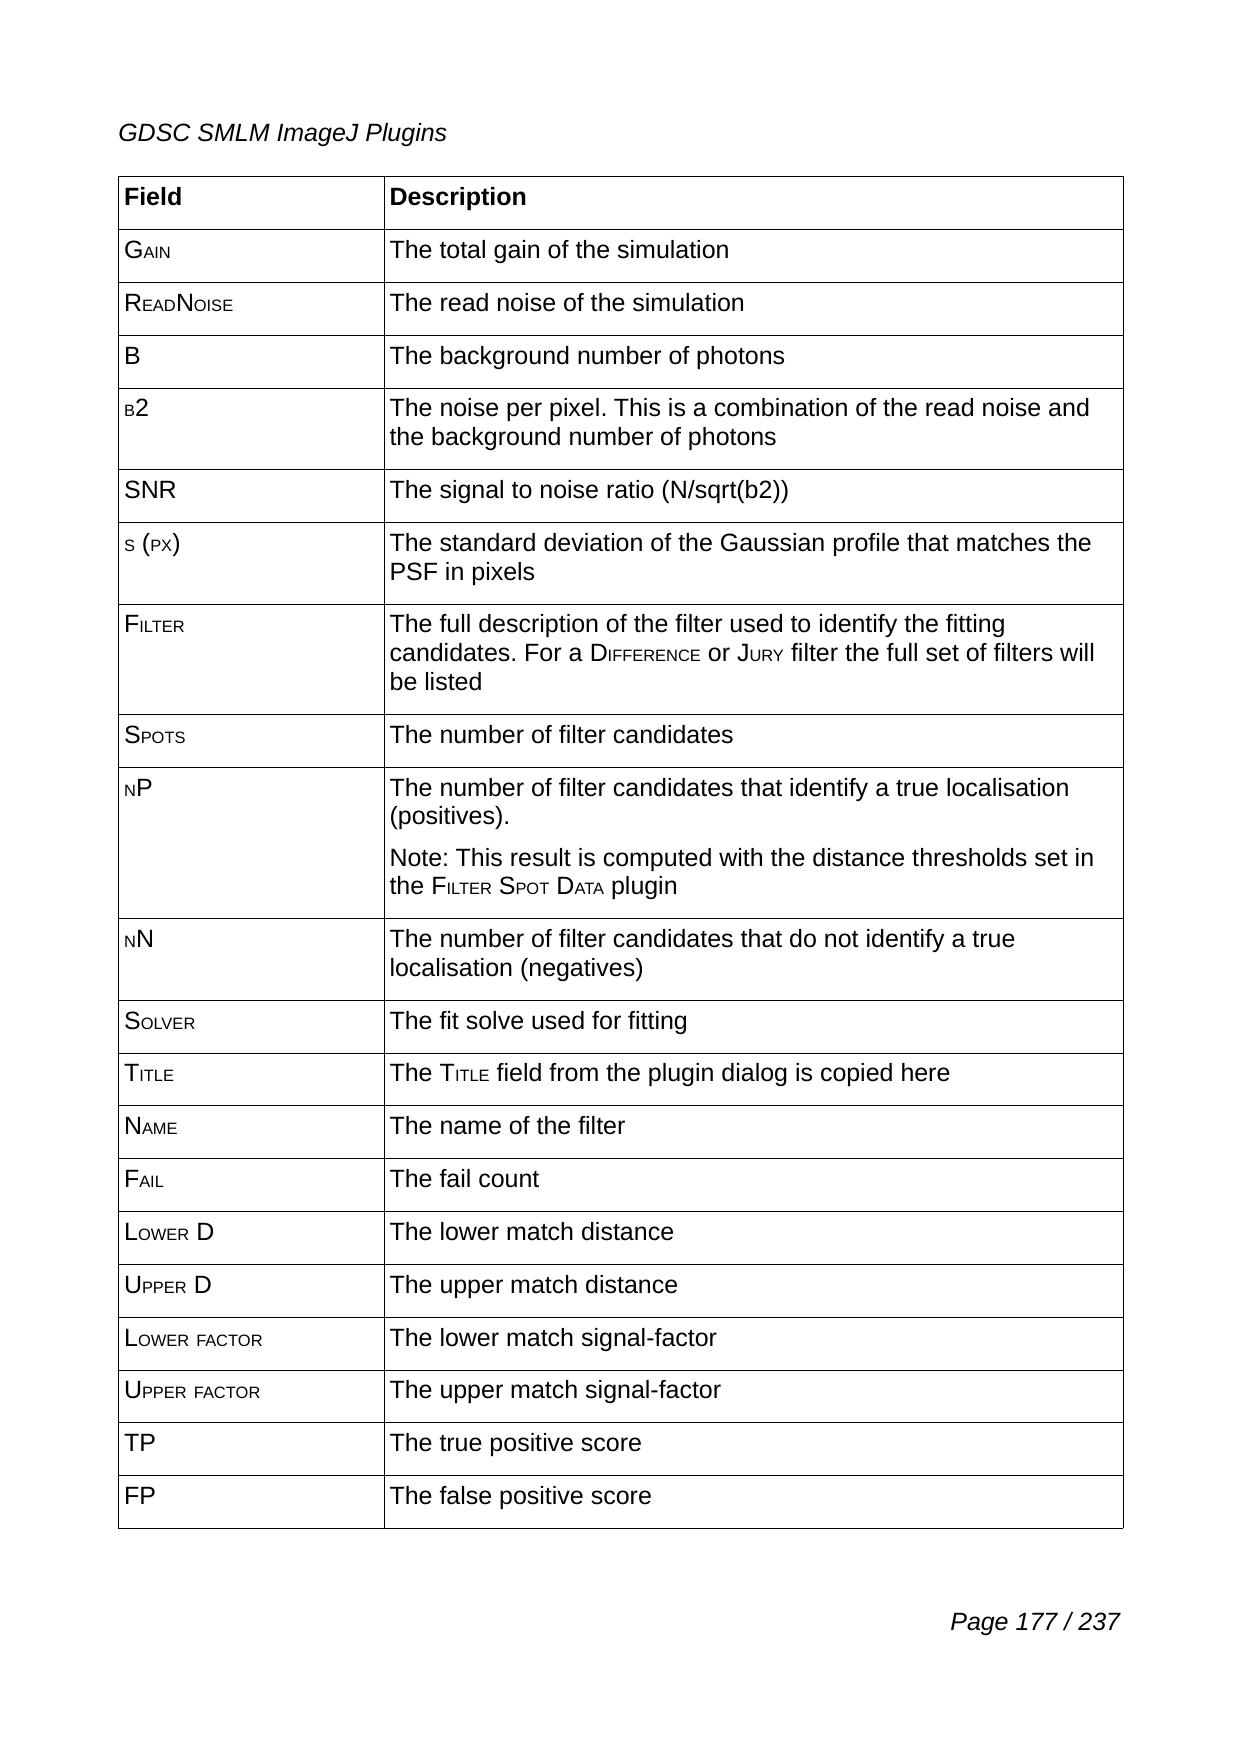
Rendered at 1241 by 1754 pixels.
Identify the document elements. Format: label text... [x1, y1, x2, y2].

table_cell The full description of the filter used to identify the fitting candidates. For a Difference or Jury filter the full set of filters will be listed [385, 605, 1123, 714]
table_header Field [119, 177, 384, 229]
table_cell The number of filter candidates that identify a true localisation (positives). Note: This result is computed with the distance thresholds set in the Filter Spot Data plugin [385, 768, 1123, 918]
table_cell nP [119, 768, 384, 918]
table_cell The false positive score [385, 1476, 1123, 1528]
table_cell The number of filter candidates [385, 715, 1123, 767]
table_header Description [385, 177, 1123, 229]
table_cell The fit solve used for fitting [385, 1001, 1123, 1053]
table_cell The upper match signal-factor [385, 1371, 1123, 1422]
table_cell The name of the filter [385, 1106, 1123, 1158]
table_cell The fail count [385, 1159, 1123, 1211]
table_cell s (px) [119, 523, 384, 603]
table_cell Fail [119, 1159, 384, 1211]
table_cell b2 [119, 389, 384, 469]
table_cell Upper factor [119, 1371, 384, 1422]
table_cell Lower factor [119, 1318, 384, 1369]
table_cell The standard deviation of the Gaussian profile that matches the PSF in pixels [385, 523, 1123, 603]
table_cell Title [119, 1054, 384, 1105]
table_cell The upper match distance [385, 1265, 1123, 1317]
table_cell The lower match signal-factor [385, 1318, 1123, 1369]
table_cell The true positive score [385, 1423, 1123, 1475]
table_cell B [119, 336, 384, 388]
table_cell Spots [119, 715, 384, 767]
table_cell Upper D [119, 1265, 384, 1317]
table_cell The lower match distance [385, 1212, 1123, 1264]
table_cell SNR [119, 470, 384, 522]
table_cell The number of filter candidates that do not identify a true localisation (negatives) [385, 919, 1123, 1000]
table_cell The read noise of the simulation [385, 283, 1123, 335]
table_cell The signal to noise ratio (N/sqrt(b2)) [385, 470, 1123, 522]
table_cell Name [119, 1106, 384, 1158]
table_cell nN [119, 919, 384, 1000]
table_cell ReadNoise [119, 283, 384, 335]
table_cell FP [119, 1476, 384, 1528]
table_cell TP [119, 1423, 384, 1475]
table_cell The background number of photons [385, 336, 1123, 388]
table_cell Solver [119, 1001, 384, 1053]
table_cell Lower D [119, 1212, 384, 1264]
table_cell Gain [119, 230, 384, 282]
table_cell The Title field from the plugin dialog is copied here [385, 1054, 1123, 1105]
table_cell The total gain of the simulation [385, 230, 1123, 282]
table_cell The noise per pixel. This is a combination of the read noise and the background number of photons [385, 389, 1123, 469]
table_cell Filter [119, 605, 384, 714]
